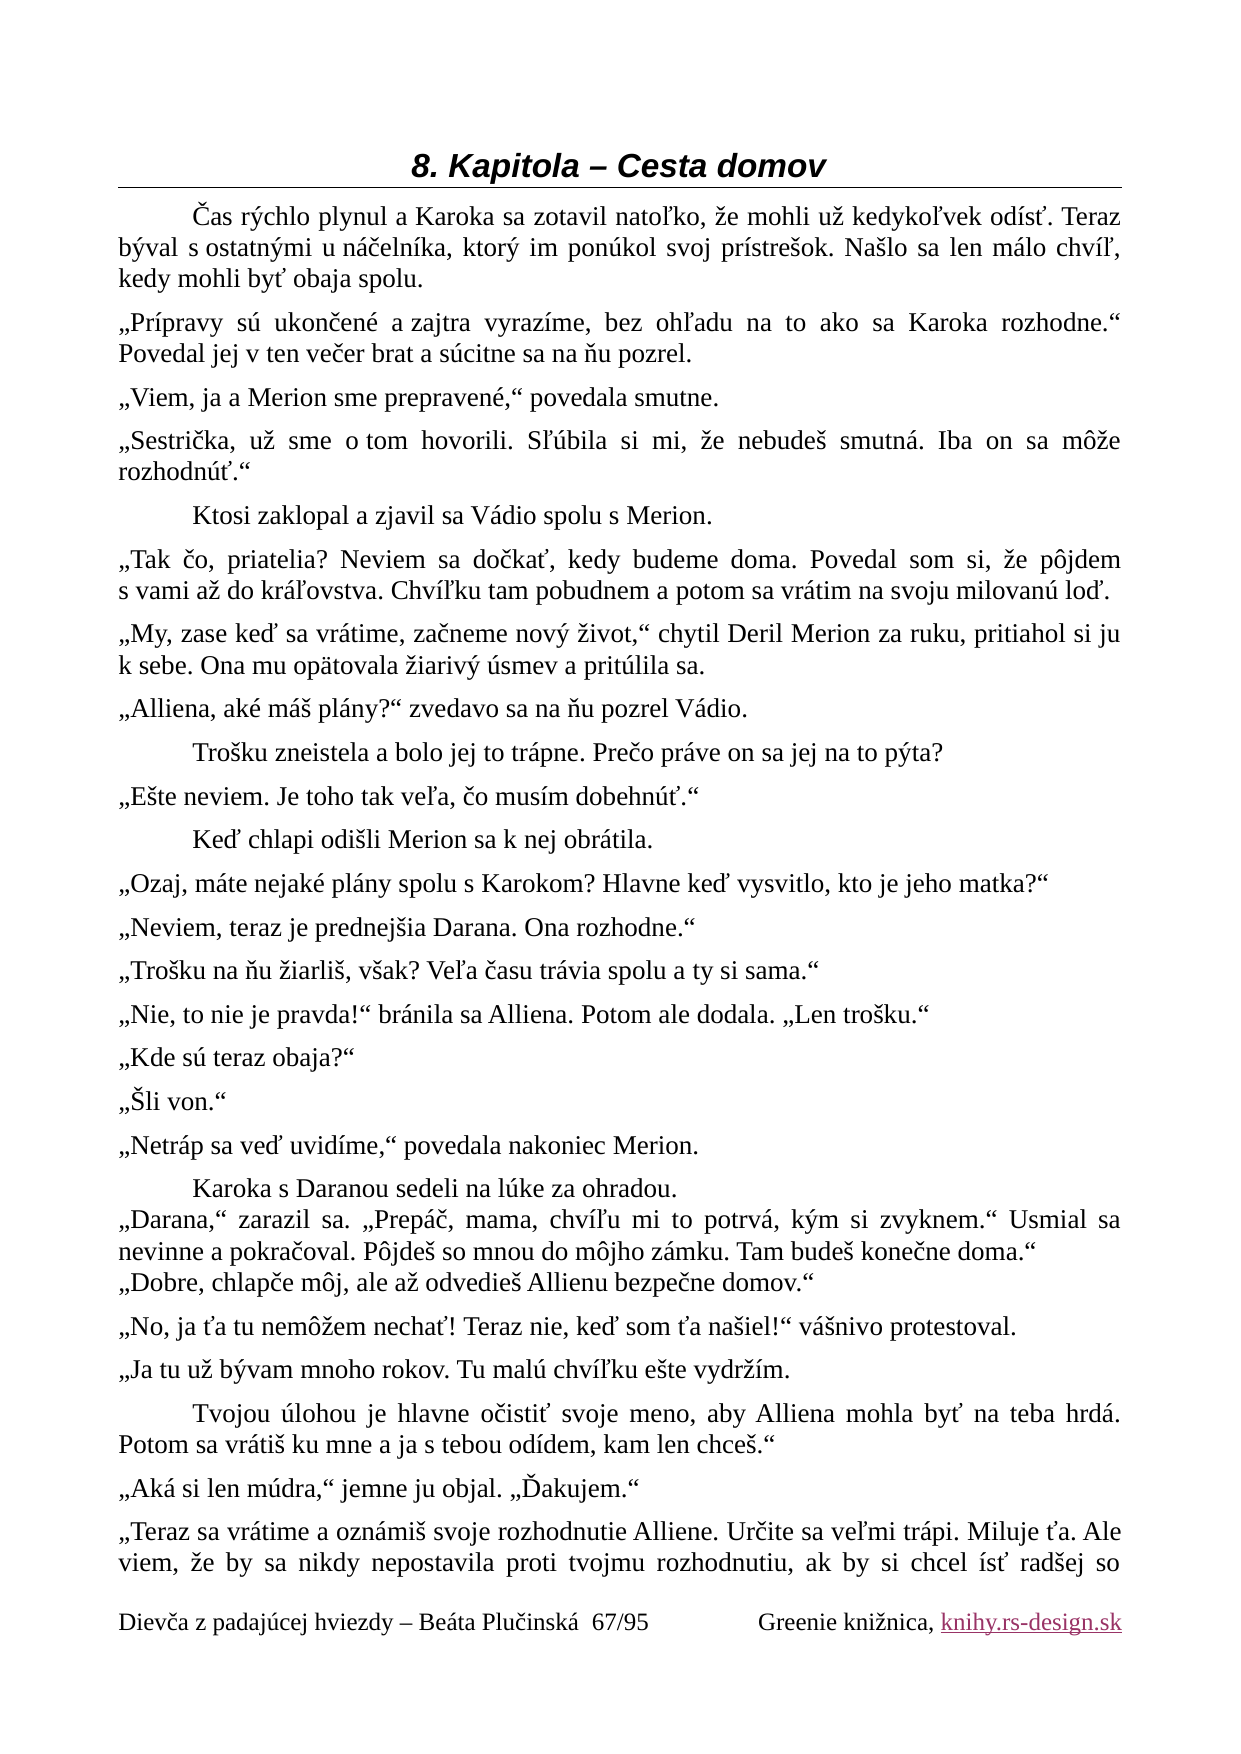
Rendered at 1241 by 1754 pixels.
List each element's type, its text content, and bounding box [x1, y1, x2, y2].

text „Alliena, aké máš plány?“ zvedavo sa na ňu pozrel Vádio. [118, 692, 1122, 723]
text „Teraz sa vrátime a oznámiš svoje rozhodnutie Alliene. Určite sa veľmi trápi. Miluje ťa. Ale viem, že by sa nikdy nepostavila proti tvojmu rozhodnutiu, ak by si chcel ísť radšej so [118, 1515, 1122, 1578]
text „My, zase keď sa vrátime, začneme nový život,“ chytil Deril Merion za ruku, pritiahol si ju k sebe. Ona mu opätovala žiarivý úsmev a pritúlila sa. [118, 618, 1122, 680]
subtitle 8. Kapitola – Cesta domov [118, 143, 1122, 187]
text „Kde sú teraz obaja?“ [118, 1042, 1122, 1073]
text „Aká si len múdra,“ jemne ju objal. „Ďakujem.“ [118, 1472, 1122, 1503]
text „No, ja ťa tu nemôžem nechať! Teraz nie, keď som ťa našiel!“ vášnivo protestoval. [118, 1309, 1122, 1341]
text Karoka s Daranou sedeli na lúke za ohradou. [118, 1172, 1122, 1204]
text „Tak čo, priatelia? Neviem sa dočkať, kedy budeme doma. Povedal som si, že pôjdem s vami až do kráľovstva. Chvíľku tam pobudnem a potom sa vrátim na svoju milovanú loď. [118, 543, 1122, 605]
text „Dobre, chlapče môj, ale až odvedieš Allienu bezpečne domov.“ [118, 1266, 1122, 1297]
text „Ešte neviem. Je toho tak veľa, čo musím dobehnúť.“ [118, 780, 1122, 811]
text „Darana,“ zarazil sa. „Prepáč, mama, chvíľu mi to potrvá, kým si zvyknem.“ Usmial sa nevinne a pokračoval. Pôjdeš so mnou do môjho zámku. Tam budeš konečne doma.“ [118, 1204, 1122, 1266]
text „Netráp sa veď uvidíme,“ povedala nakoniec Merion. [118, 1129, 1122, 1160]
text Čas rýchlo plynul a Karoka sa zotavil natoľko, že mohli už kedykoľvek odísť. Teraz býval s ostatnými u náčelníka, ktorý im ponúkol svoj prístrešok. Našlo sa len málo chvíľ, kedy mohli byť obaja spolu. [118, 200, 1122, 293]
text „Ozaj, máte nejaké plány spolu s Karokom? Hlavne keď vysvitlo, kto je jeho matka?“ [118, 867, 1122, 898]
text „Nie, to nie je pravda!“ bránila sa Alliena. Potom ale dodala. „Len trošku.“ [118, 998, 1122, 1029]
text Keď chlapi odišli Merion sa k nej obrátila. [118, 823, 1122, 854]
text Ktosi zaklopal a zjavil sa Vádio spolu s Merion. [118, 499, 1122, 530]
text Tvojou úlohou je hlavne očistiť svoje meno, aby Alliena mohla byť na teba hrdá. Potom sa vrátiš ku mne a ja s tebou odídem, kam len chceš.“ [118, 1397, 1122, 1459]
text „Sestrička, už sme o tom hovorili. Sľúbila si mi, že nebudeš smutná. Iba on sa môže rozhodnúť.“ [118, 424, 1122, 487]
text „Šli von.“ [118, 1085, 1122, 1116]
text Trošku zneistela a bolo jej to trápne. Prečo práve on sa jej na to pýta? [118, 736, 1122, 767]
text „Neviem, teraz je prednejšia Darana. Ona rozhodne.“ [118, 911, 1122, 942]
text „Ja tu už bývam mnoho rokov. Tu malú chvíľku ešte vydržím. [118, 1353, 1122, 1384]
text „Viem, ja a Merion sme prepravené,“ povedala smutne. [118, 381, 1122, 412]
text „Trošku na ňu žiarliš, však? Veľa času trávia spolu a ty si sama.“ [118, 954, 1122, 985]
text „Prípravy sú ukončené a zajtra vyrazíme, bez ohľadu na to ako sa Karoka rozhodne.“ Povedal jej v ten večer brat a súcitne sa na ňu pozrel. [118, 306, 1122, 368]
